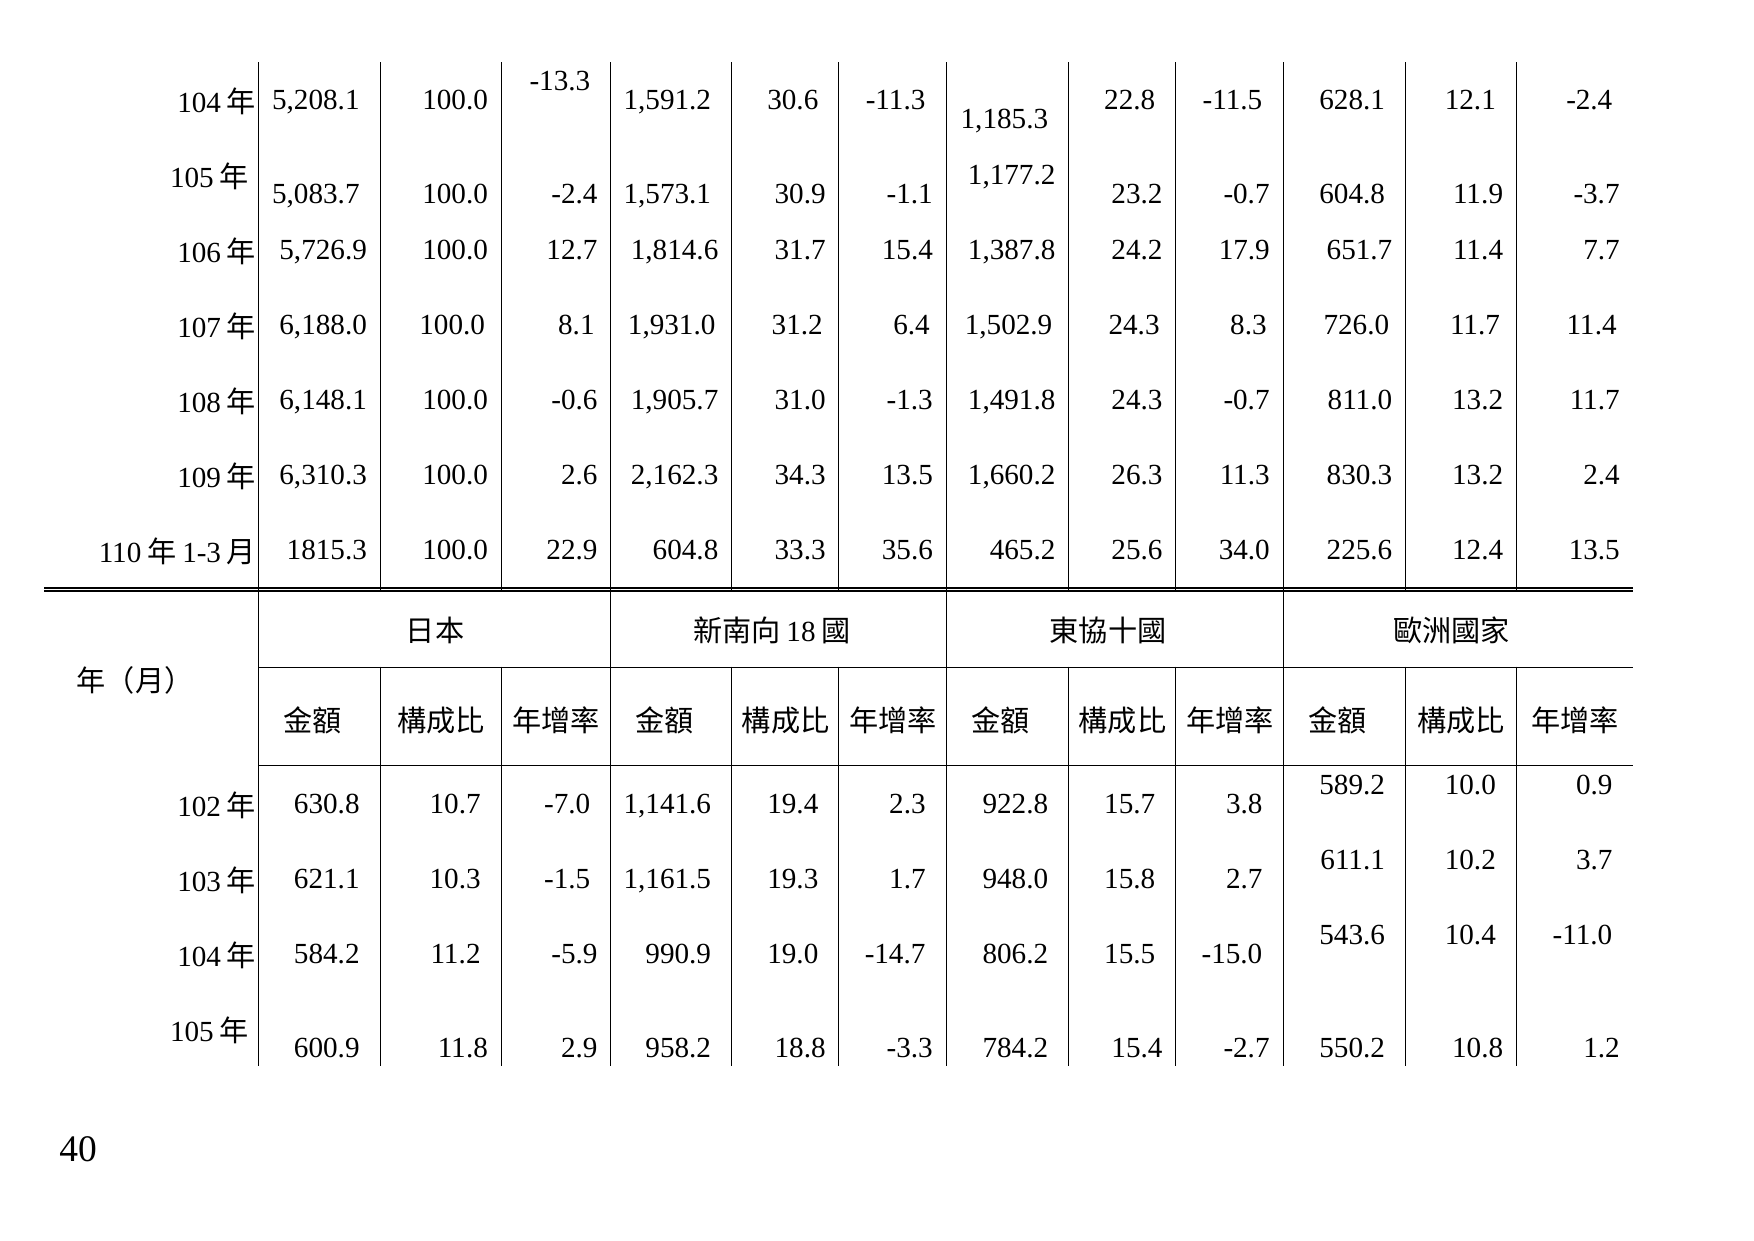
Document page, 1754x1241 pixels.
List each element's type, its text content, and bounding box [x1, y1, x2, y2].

table_cell 13.2 [1406, 362, 1516, 437]
table_cell 12.4 [1406, 512, 1516, 587]
table_cell 34.0 [1176, 512, 1283, 587]
table_cell 103年 [44, 841, 258, 916]
table_cell 550.2 [1284, 991, 1405, 1066]
table_cell -3.3 [839, 991, 946, 1066]
table_cell 1815.3 [259, 512, 380, 587]
table_cell 19.4 [732, 766, 838, 841]
table_cell 11.4 [1517, 287, 1633, 362]
table_cell 3.8 [1176, 766, 1283, 841]
table_cell -11.3 [839, 62, 946, 137]
table_cell 26.3 [1069, 437, 1175, 512]
table_cell 589.2 [1284, 766, 1405, 841]
table_cell 10.0 [1406, 766, 1516, 841]
table_cell 100.0 [381, 137, 501, 212]
table_cell 2,162.3 [611, 437, 731, 512]
table_cell 651.7 [1284, 212, 1405, 287]
table_cell 100.0 [381, 287, 501, 362]
table_cell 543.6 [1284, 916, 1405, 991]
table_cell 35.6 [839, 512, 946, 587]
table_cell 金額 [611, 668, 731, 765]
table_cell 630.8 [259, 766, 380, 841]
table_cell 100.0 [381, 62, 501, 137]
table_cell 6,148.1 [259, 362, 380, 437]
table_cell 1,814.6 [611, 212, 731, 287]
table_cell 604.8 [1284, 137, 1405, 212]
table_cell 107年 [44, 287, 258, 362]
table_cell 23.2 [1069, 137, 1175, 212]
table_cell 726.0 [1284, 287, 1405, 362]
table_cell 31.0 [732, 362, 838, 437]
table_cell 11.8 [381, 991, 501, 1066]
table_cell 1,387.8 [947, 212, 1068, 287]
table_cell 10.8 [1406, 991, 1516, 1066]
table_cell 1.2 [1517, 991, 1633, 1066]
table_cell 33.3 [732, 512, 838, 587]
table_cell 100.0 [381, 362, 501, 437]
table_cell -1.3 [839, 362, 946, 437]
table_cell 1.7 [839, 841, 946, 916]
table_cell 13.5 [1517, 512, 1633, 587]
table_cell 6,188.0 [259, 287, 380, 362]
table_cell 年（月） [44, 592, 258, 765]
table_cell 歐洲國家 [1284, 592, 1633, 667]
table_cell -14.7 [839, 916, 946, 991]
table_cell -11.0 [1517, 916, 1633, 991]
table_cell 1,905.7 [611, 362, 731, 437]
table_cell 18.8 [732, 991, 838, 1066]
table_cell 11.7 [1517, 362, 1633, 437]
table_cell 30.6 [732, 62, 838, 137]
table_cell 600.9 [259, 991, 380, 1066]
table_cell 110年1-3月 [44, 512, 258, 587]
table_cell 17.9 [1176, 212, 1283, 287]
table_cell 構成比 [381, 668, 501, 765]
table_cell -2.4 [502, 137, 610, 212]
table_cell 34.3 [732, 437, 838, 512]
table_cell 604.8 [611, 512, 731, 587]
table_cell 2.9 [502, 991, 610, 1066]
table_cell 5,083.7 [259, 137, 380, 212]
table_cell 金額 [259, 668, 380, 765]
table_cell 1,502.9 [947, 287, 1068, 362]
table_cell 日本 [259, 592, 610, 667]
table_cell 10.2 [1406, 841, 1516, 916]
table_cell 1,177.2 [947, 137, 1068, 212]
table_cell -3.7 [1517, 137, 1633, 212]
table_cell 1,591.2 [611, 62, 731, 137]
table_cell 30.9 [732, 137, 838, 212]
table_cell 628.1 [1284, 62, 1405, 137]
table_cell 金額 [947, 668, 1068, 765]
table_cell 11.2 [381, 916, 501, 991]
table_cell 構成比 [1069, 668, 1175, 765]
table_cell 948.0 [947, 841, 1068, 916]
table_cell 105年 [44, 991, 258, 1066]
table_cell 13.2 [1406, 437, 1516, 512]
table_cell 3.7 [1517, 841, 1633, 916]
table_cell 東協十國 [947, 592, 1283, 667]
table_cell -2.7 [1176, 991, 1283, 1066]
table_cell -13.3 [502, 62, 610, 137]
table_cell 10.7 [381, 766, 501, 841]
table_cell 621.1 [259, 841, 380, 916]
table_cell 24.3 [1069, 362, 1175, 437]
table_cell 31.2 [732, 287, 838, 362]
table_cell 105年 [44, 137, 258, 212]
table_cell 106年 [44, 212, 258, 287]
table_cell -1.1 [839, 137, 946, 212]
table_cell 12.7 [502, 212, 610, 287]
table_cell 100.0 [381, 512, 501, 587]
table_cell 19.0 [732, 916, 838, 991]
table_cell 25.6 [1069, 512, 1175, 587]
table_cell -11.5 [1176, 62, 1283, 137]
table_cell 830.3 [1284, 437, 1405, 512]
table_cell -7.0 [502, 766, 610, 841]
table_cell 1,185.3 [947, 62, 1068, 137]
table_cell 1,491.8 [947, 362, 1068, 437]
table_cell 8.3 [1176, 287, 1283, 362]
table_cell 225.6 [1284, 512, 1405, 587]
table_cell 2.3 [839, 766, 946, 841]
table_cell 811.0 [1284, 362, 1405, 437]
table_cell 1,161.5 [611, 841, 731, 916]
table_cell 584.2 [259, 916, 380, 991]
table_cell 990.9 [611, 916, 731, 991]
table_cell 15.4 [1069, 991, 1175, 1066]
table_cell 1,573.1 [611, 137, 731, 212]
table_cell 構成比 [732, 668, 838, 765]
table_cell 5,208.1 [259, 62, 380, 137]
table_cell 6,310.3 [259, 437, 380, 512]
table_cell -0.7 [1176, 137, 1283, 212]
table_cell 年增率 [502, 668, 610, 765]
table_cell 19.3 [732, 841, 838, 916]
table_cell 100.0 [381, 212, 501, 287]
table_cell 12.1 [1406, 62, 1516, 137]
table_cell 年增率 [1176, 668, 1283, 765]
table_cell 784.2 [947, 991, 1068, 1066]
table_cell 31.7 [732, 212, 838, 287]
table_cell 0.9 [1517, 766, 1633, 841]
table_cell 104年 [44, 62, 258, 137]
table_cell 2.6 [502, 437, 610, 512]
table_cell 1,931.0 [611, 287, 731, 362]
table_cell 922.8 [947, 766, 1068, 841]
table_cell 11.9 [1406, 137, 1516, 212]
table_cell 10.3 [381, 841, 501, 916]
table_cell 1,660.2 [947, 437, 1068, 512]
table_cell 24.2 [1069, 212, 1175, 287]
table_cell 104年 [44, 916, 258, 991]
table_cell 15.7 [1069, 766, 1175, 841]
table_cell 新南向18國 [611, 592, 946, 667]
table_cell 10.4 [1406, 916, 1516, 991]
table_cell 8.1 [502, 287, 610, 362]
table_cell 6.4 [839, 287, 946, 362]
table_cell 2.4 [1517, 437, 1633, 512]
table_cell 年增率 [1517, 668, 1633, 765]
table_cell 22.8 [1069, 62, 1175, 137]
table_cell 年增率 [839, 668, 946, 765]
table_cell -0.6 [502, 362, 610, 437]
table_cell 22.9 [502, 512, 610, 587]
table_cell -2.4 [1517, 62, 1633, 137]
table_cell 102年 [44, 765, 258, 841]
table_cell 1,141.6 [611, 766, 731, 841]
table_cell -15.0 [1176, 916, 1283, 991]
table_cell 100.0 [381, 437, 501, 512]
table_cell 958.2 [611, 991, 731, 1066]
table_cell 108年 [44, 362, 258, 437]
table_cell 15.5 [1069, 916, 1175, 991]
table_cell 7.7 [1517, 212, 1633, 287]
table_cell 806.2 [947, 916, 1068, 991]
table_cell 109年 [44, 437, 258, 512]
table_cell 24.3 [1069, 287, 1175, 362]
table_cell 金額 [1284, 668, 1405, 765]
table_cell -5.9 [502, 916, 610, 991]
table_cell 11.3 [1176, 437, 1283, 512]
table_cell 465.2 [947, 512, 1068, 587]
table_cell 11.7 [1406, 287, 1516, 362]
table_cell 15.4 [839, 212, 946, 287]
table_cell 5,726.9 [259, 212, 380, 287]
table_cell 構成比 [1406, 668, 1516, 765]
table_cell 2.7 [1176, 841, 1283, 916]
table_cell -0.7 [1176, 362, 1283, 437]
table_cell 13.5 [839, 437, 946, 512]
table_cell 15.8 [1069, 841, 1175, 916]
table_cell 611.1 [1284, 841, 1405, 916]
table_cell 11.4 [1406, 212, 1516, 287]
table_cell -1.5 [502, 841, 610, 916]
